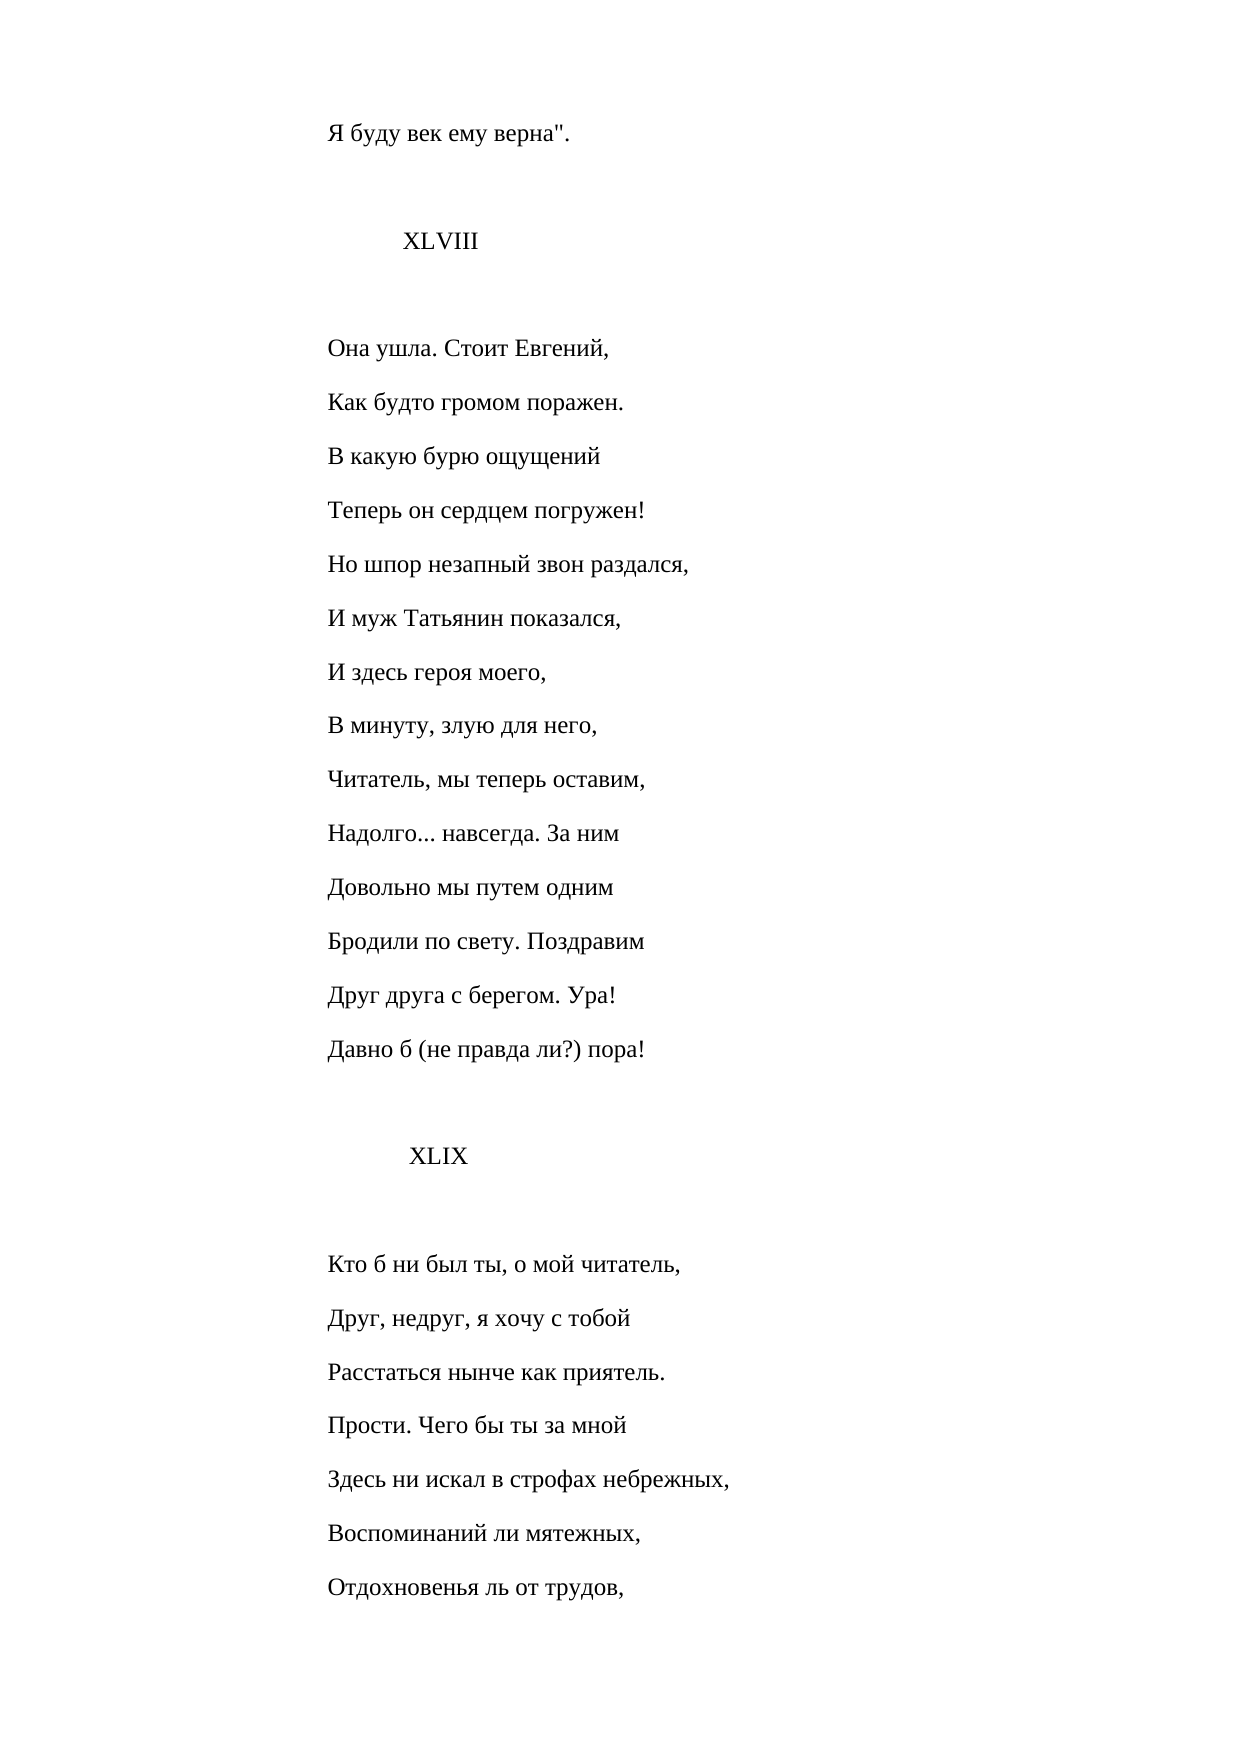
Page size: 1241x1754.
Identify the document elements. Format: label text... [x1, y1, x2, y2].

text Отдохновенья ль от трудов, [177, 1572, 1152, 1601]
text Расстаться нынче как приятель. [177, 1357, 1152, 1386]
text Бродили по свету. Поздравим [177, 926, 1152, 955]
text Надолго... навсегда. За ним [177, 818, 1152, 847]
text И муж Татьянин показался, [177, 603, 1152, 632]
text Довольно мы путем одним [177, 872, 1152, 901]
text Я буду век ему верна". [177, 118, 1152, 147]
text Но шпор незапный звон раздался, [177, 549, 1152, 578]
text Друг друга с берегом. Ура! [177, 980, 1152, 1008]
text Воспоминаний ли мятежных, [177, 1518, 1152, 1547]
text И здесь героя моего, [177, 657, 1152, 685]
text Она ушла. Стоит Евгений, [177, 333, 1152, 362]
text XLVIII [177, 226, 1152, 254]
text Давно б (не правда ли?) пора! [177, 1034, 1152, 1062]
text Кто б ни был ты, о мой читатель, [177, 1249, 1152, 1278]
text XLIX [177, 1141, 1152, 1170]
text Теперь он сердцем погружен! [177, 495, 1152, 524]
text Друг, недруг, я хочу с тобой [177, 1303, 1152, 1332]
text В минуту, злую для него, [177, 711, 1152, 739]
text Как будто громом поражен. [177, 387, 1152, 416]
text В какую бурю ощущений [177, 441, 1152, 470]
text Прости. Чего бы ты за мной [177, 1411, 1152, 1439]
text Здесь ни искал в строфах небрежных, [177, 1464, 1152, 1493]
text Читатель, мы теперь оставим, [177, 764, 1152, 793]
